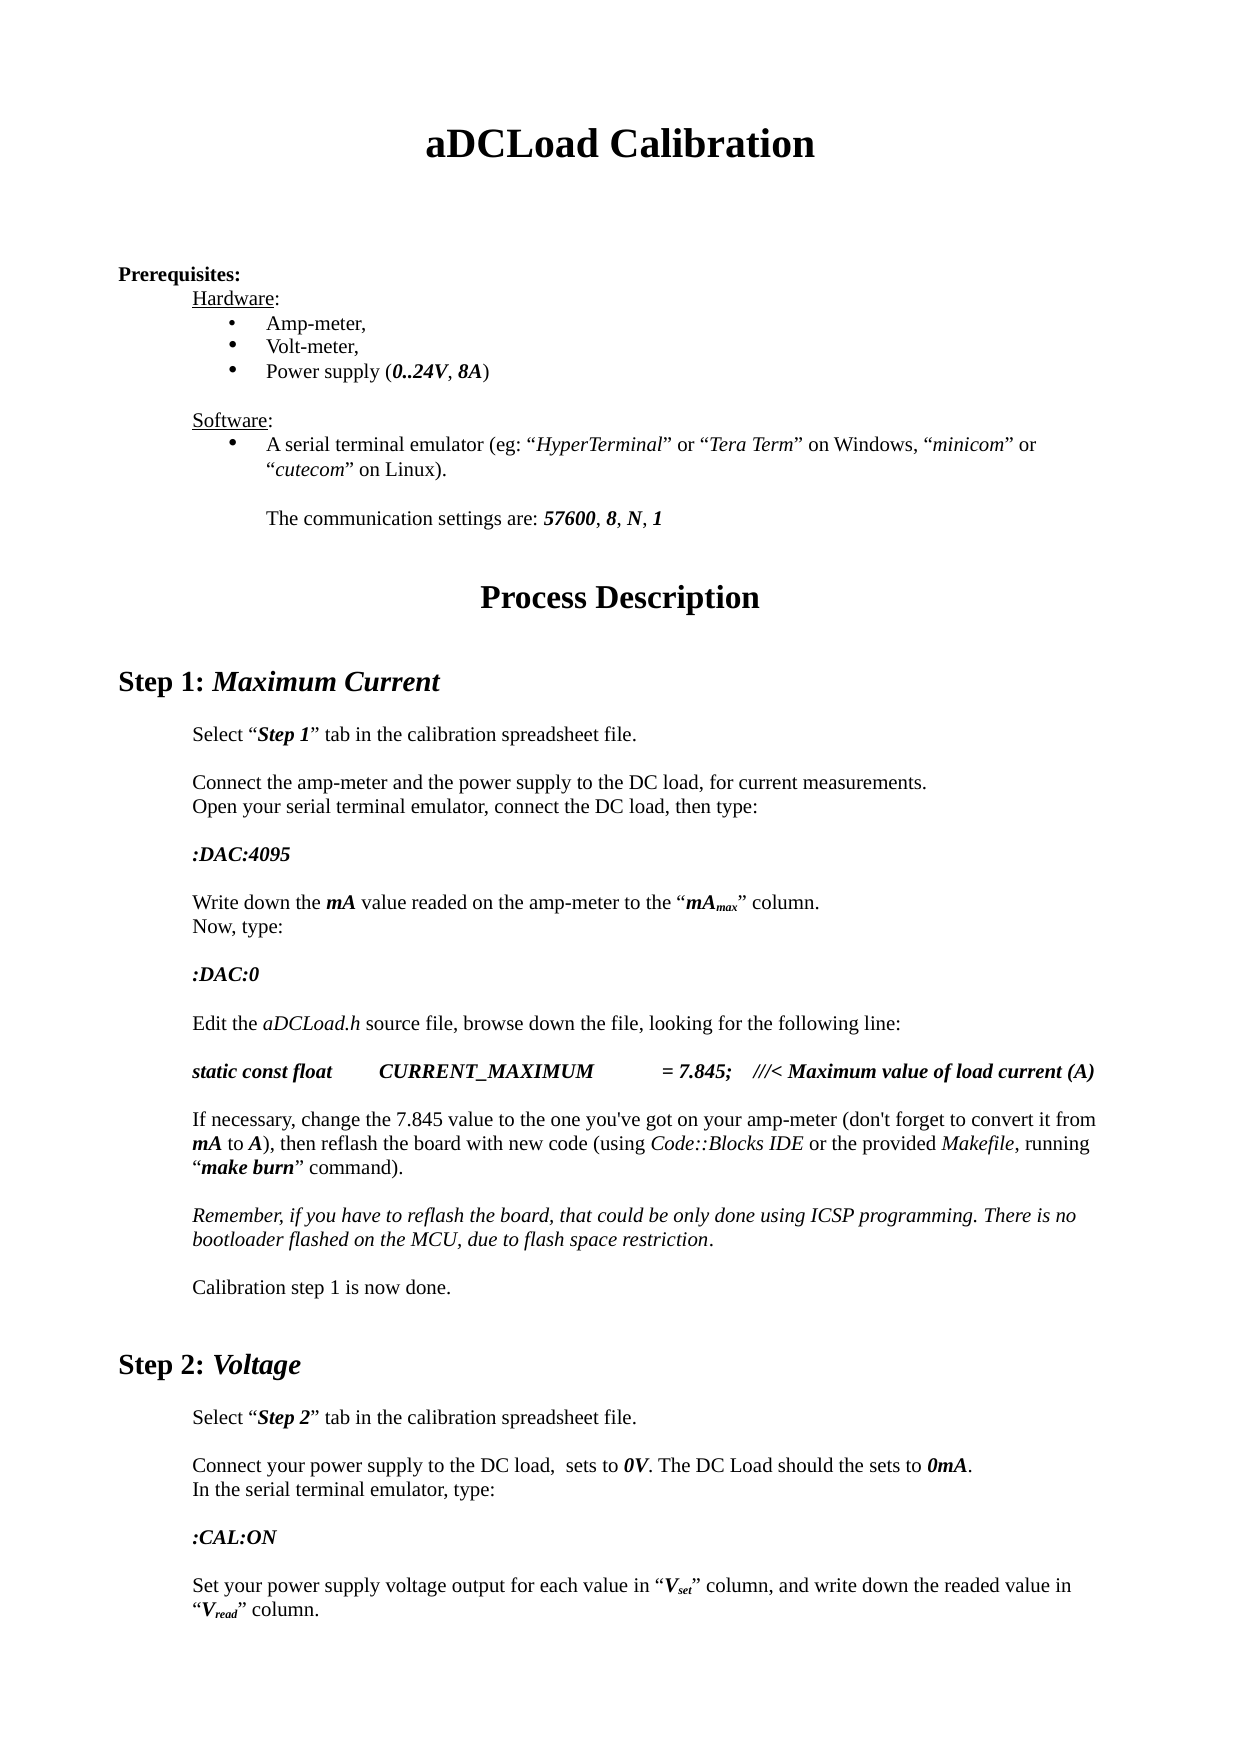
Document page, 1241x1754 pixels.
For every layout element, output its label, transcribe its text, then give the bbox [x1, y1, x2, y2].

text :DAC:0 [192, 962, 1122, 986]
text :CAL:ON [192, 1525, 1122, 1549]
text Prerequisites: [118, 262, 1122, 286]
text Step 1: Maximum Current [118, 664, 1122, 698]
text Now, type: [192, 914, 1122, 938]
text Connect the amp-meter and the power supply to the DC load, for current measurements. [192, 770, 1122, 794]
text Write down the mA value readed on the amp-meter to the “mAmax” column. [192, 890, 1122, 914]
text Remember, if you have to reflash the board, that could be only done using ICSP programming. There is no bootloader flashed on the MCU, due to flash space restriction. [192, 1203, 1122, 1251]
text Edit the aDCLoad.h source file, browse down the file, looking for the following line: [192, 1010, 1122, 1034]
text If necessary, change the 7.845 value to the one you've got on your amp-meter (don't forget to convert it from mA to A), then reflash the board with new code (using Code::Blocks IDE or the provided Makefile, running “make burn” command). [192, 1107, 1122, 1179]
text The communication settings are: 57600, 8, N, 1 [266, 505, 1122, 529]
list Power supply (0..24V, 8A) [228, 359, 1122, 384]
text Select “Step 2” tab in the calibration spreadsheet file. [192, 1405, 1122, 1429]
text Process Description [118, 578, 1122, 616]
text Open your serial terminal emulator, connect the DC load, then type: [192, 794, 1122, 818]
text Set your power supply voltage output for each value in “Vset” column, and write down the readed value in “Vread” column. [192, 1573, 1122, 1621]
text Hardware: [192, 286, 1122, 310]
list Volt-meter, [228, 334, 1122, 359]
text :DAC:4095 [192, 842, 1122, 866]
text Software: [192, 408, 1122, 432]
text In the serial terminal emulator, type: [192, 1477, 1122, 1501]
text static const float CURRENT_MAXIMUM = 7.845; ///< Maximum value of load current (A) [192, 1058, 1122, 1083]
text Connect your power supply to the DC load, sets to 0V. The DC Load should the sets to 0mA. [192, 1453, 1122, 1477]
text Select “Step 1” tab in the calibration spreadsheet file. [192, 722, 1122, 746]
text Step 2: Voltage [118, 1347, 1122, 1381]
text Calibration step 1 is now done. [192, 1275, 1122, 1299]
text aDCLoad Calibration [118, 118, 1122, 166]
list A serial terminal emulator (eg: “HyperTerminal” or “Tera Term” on Windows, “minicom” or “cutecom” on Linux). [228, 432, 1122, 481]
list Amp-meter, [228, 310, 1122, 334]
